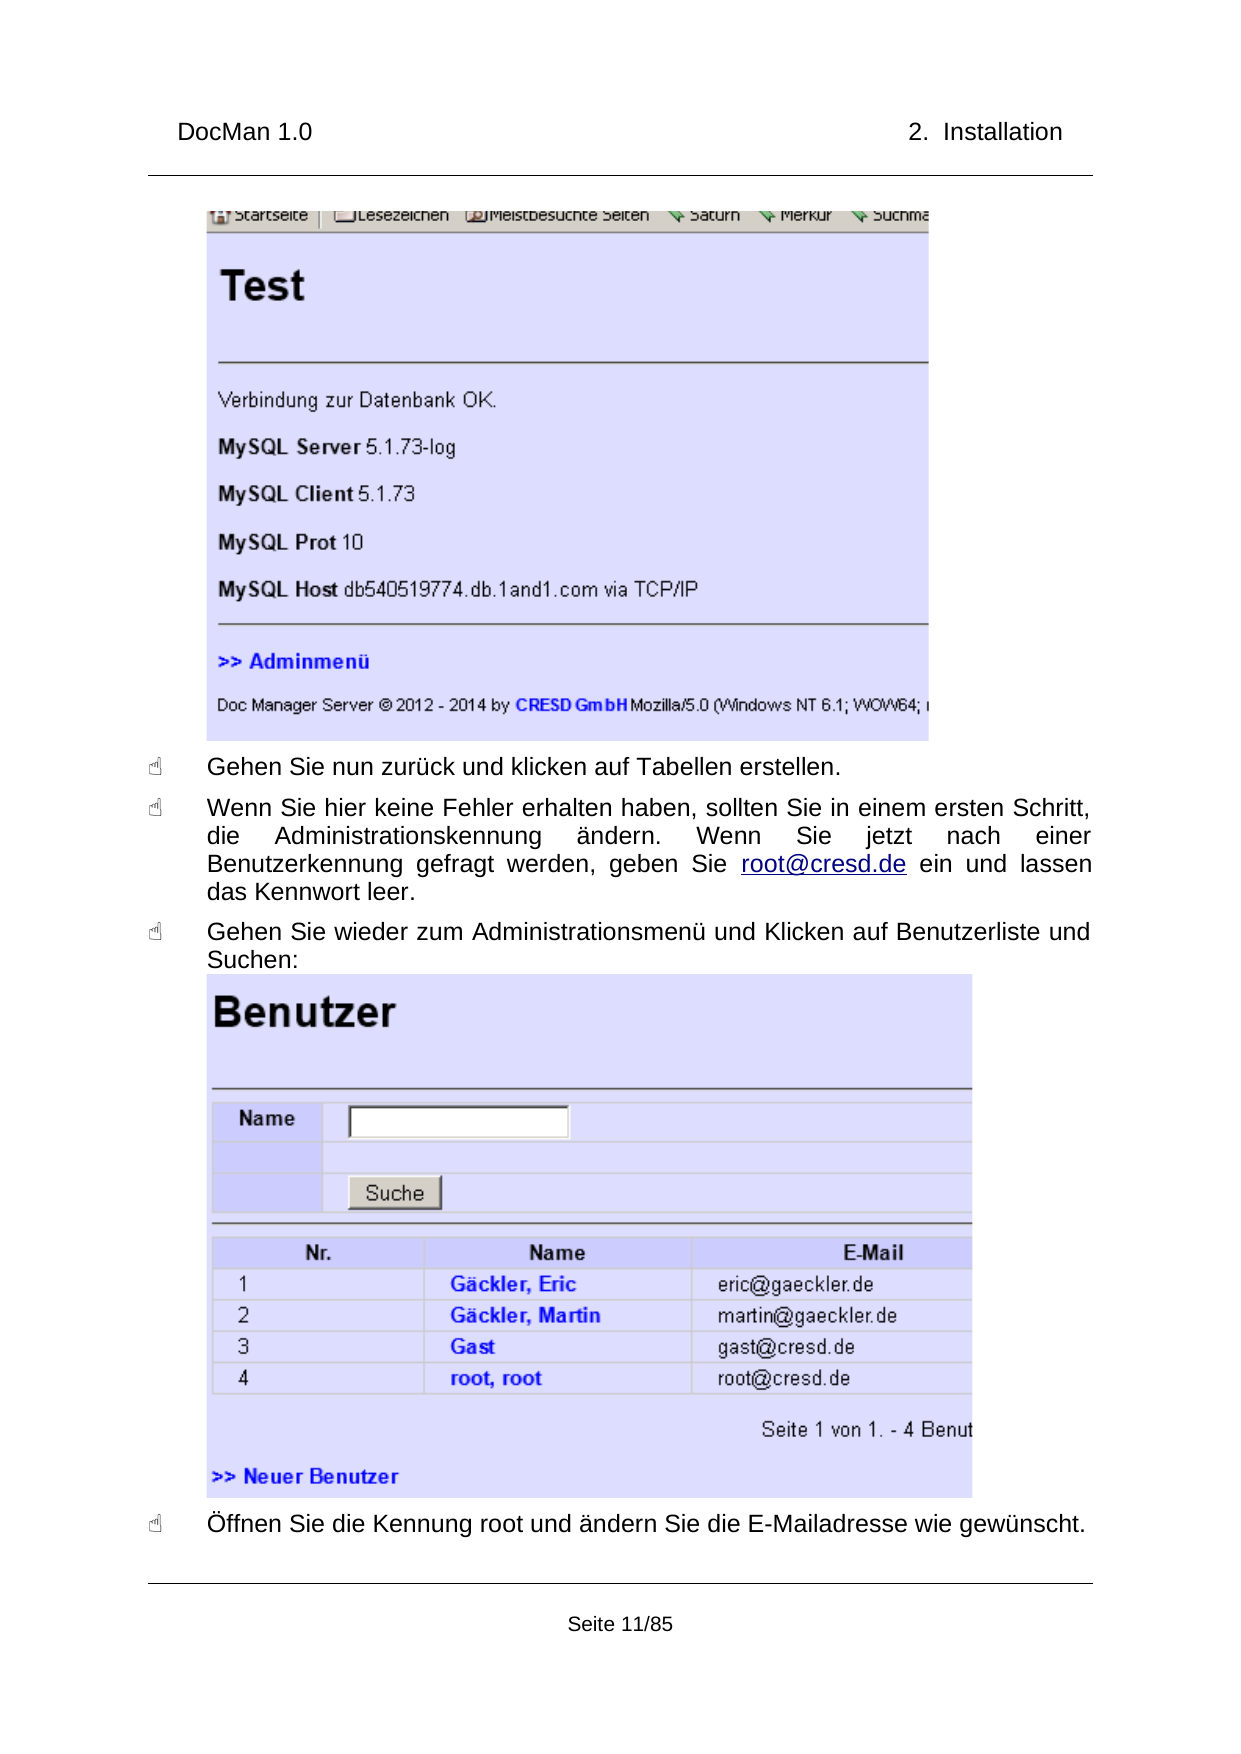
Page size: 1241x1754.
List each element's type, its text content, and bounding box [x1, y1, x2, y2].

picture [206, 211, 929, 741]
list [148, 211, 206, 741]
list Wenn Sie hier keine Fehler erhalten haben, sollten Sie in einem ersten Schritt, die Administrationskennung ändern. Wenn Sie jetzt nach einer Benutzerkennung gefragt werden, geben Sie root@cresd.de ein und lassen das Kennwort leer. [148, 794, 1093, 906]
list Gehen Sie wieder zum Administrationsmenü und Klicken auf Benutzerliste und Suchen: [148, 918, 1093, 974]
list [929, 211, 1093, 741]
list Öffnen Sie die Kennung root und ändern Sie die E-Mailadresse wie gewünscht. [148, 1510, 1093, 1538]
list Gehen Sie nun zurück und klicken auf Tabellen erstellen. [148, 753, 1093, 781]
picture [206, 974, 973, 1498]
